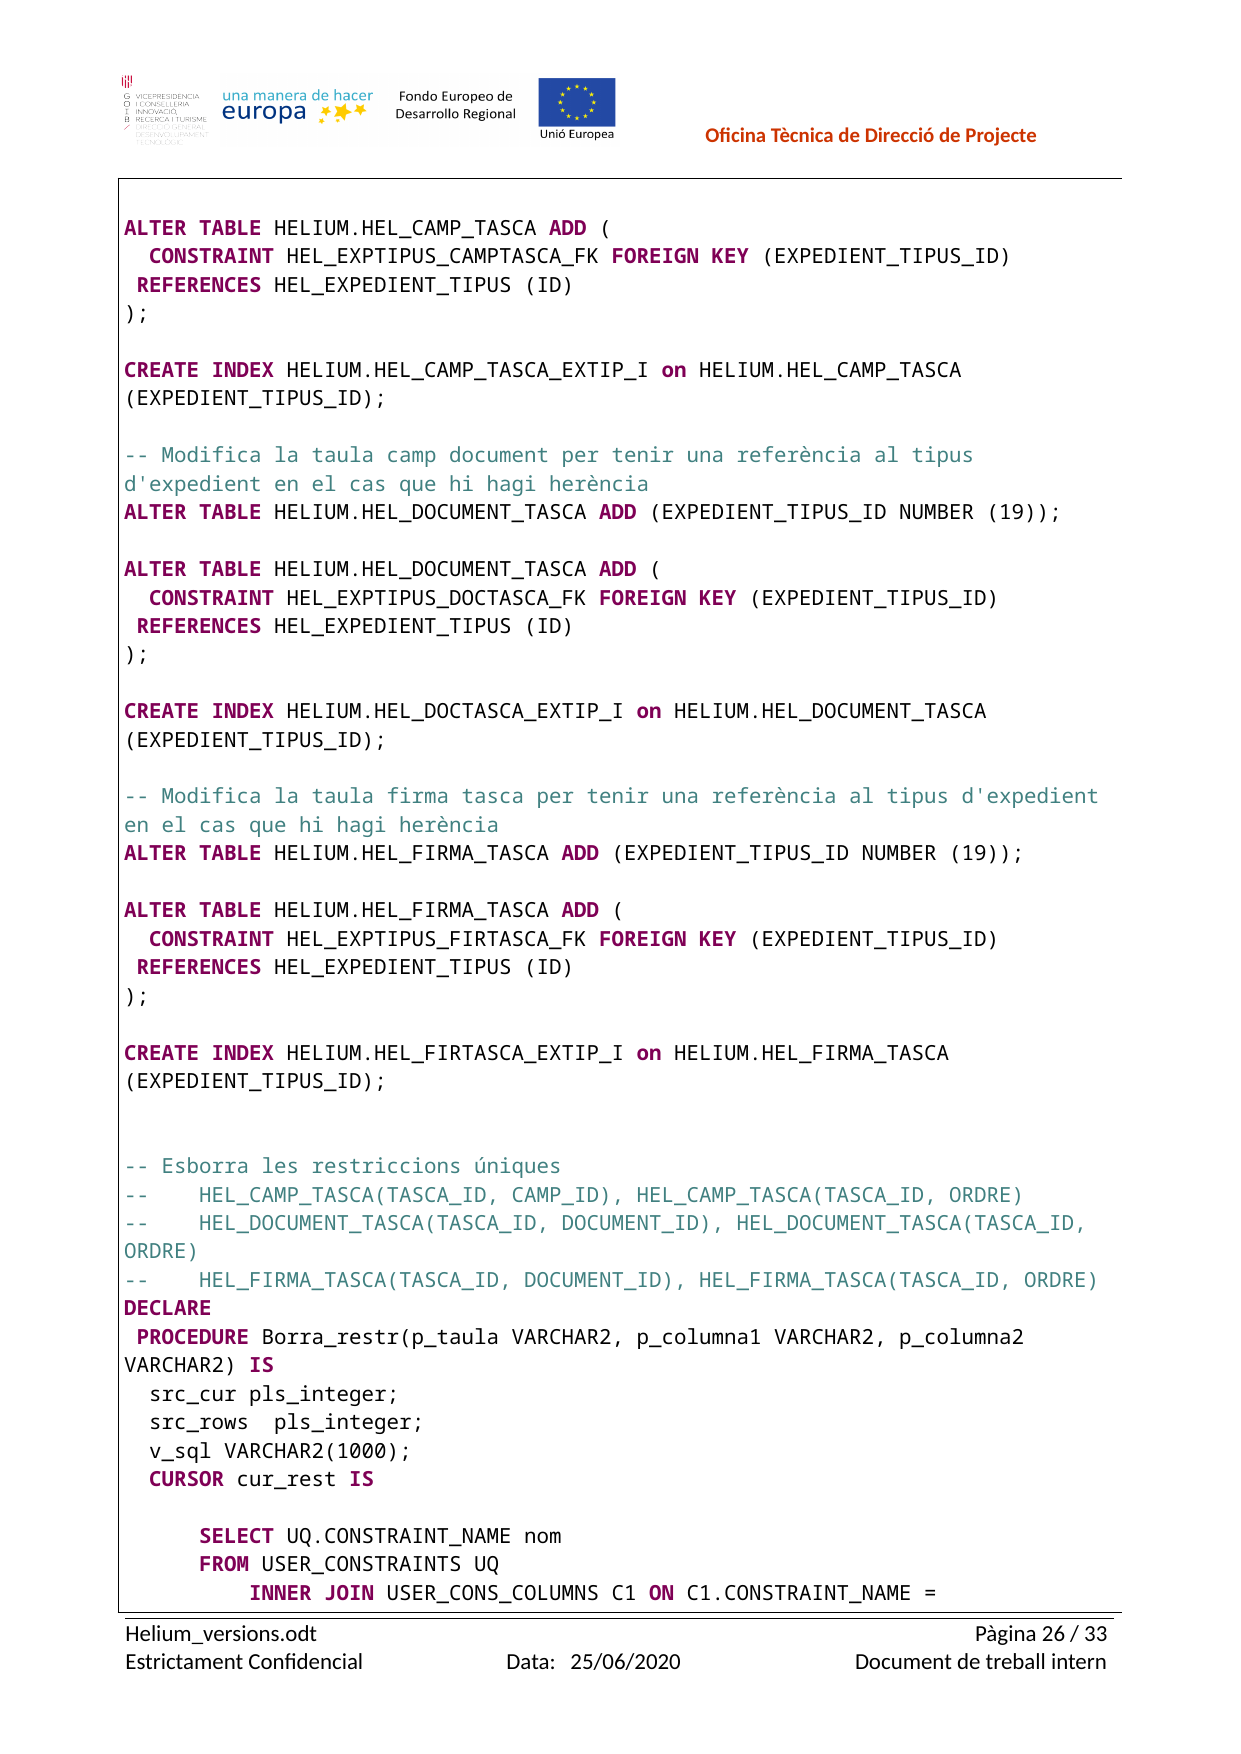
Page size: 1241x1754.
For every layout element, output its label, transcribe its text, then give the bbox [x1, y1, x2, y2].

picture [118, 73, 213, 147]
table_header ALTER TABLE HELIUM.HEL_CAMP_TASCA ADD ( CONSTRAINT HEL_EXPTIPUS_CAMPTASCA_FK FOREIGN KEY (EXPEDIENT_TIPUS_ID) REFERENCES HEL_EXPEDIENT_TIPUS (ID) ); CREATE INDEX HELIUM.HEL_CAMP_TASCA_EXTIP_I on HELIUM.HEL_CAMP_TASCA (EXPEDIENT_TIPUS_ID); -- Modifica la taula camp document per tenir una referència al tipus d'expedient en el cas que hi hagi herència ALTER TABLE HELIUM.HEL_DOCUMENT_TASCA ADD (EXPEDIENT_TIPUS_ID NUMBER (19)); ALTER TABLE HELIUM.HEL_DOCUMENT_TASCA ADD ( CONSTRAINT HEL_EXPTIPUS_DOCTASCA_FK FOREIGN KEY (EXPEDIENT_TIPUS_ID) REFERENCES HEL_EXPEDIENT_TIPUS (ID) ); CREATE INDEX HELIUM.HEL_DOCTASCA_EXTIP_I on HELIUM.HEL_DOCUMENT_TASCA (EXPEDIENT_TIPUS_ID); -- Modifica la taula firma tasca per tenir una referència al tipus d'expedient en el cas que hi hagi herència ALTER TABLE HELIUM.HEL_FIRMA_TASCA ADD (EXPEDIENT_TIPUS_ID NUMBER (19)); ALTER TABLE HELIUM.HEL_FIRMA_TASCA ADD ( CONSTRAINT HEL_EXPTIPUS_FIRTASCA_FK FOREIGN KEY (EXPEDIENT_TIPUS_ID) REFERENCES HEL_EXPEDIENT_TIPUS (ID) ); CREATE INDEX HELIUM.HEL_FIRTASCA_EXTIP_I on HELIUM.HEL_FIRMA_TASCA (EXPEDIENT_TIPUS_ID); -- Esborra les restriccions úniques -- HEL_CAMP_TASCA(TASCA_ID, CAMP_ID), HEL_CAMP_TASCA(TASCA_ID, ORDRE) -- HEL_DOCUMENT_TASCA(TASCA_ID, DOCUMENT_ID), HEL_DOCUMENT_TASCA(TASCA_ID, ORDRE) -- HEL_FIRMA_TASCA(TASCA_ID, DOCUMENT_ID), HEL_FIRMA_TASCA(TASCA_ID, ORDRE) DECLARE PROCEDURE Borra_restr(p_taula VARCHAR2, p_columna1 VARCHAR2, p_columna2 VARCHAR2) IS src_cur pls_integer; src_rows pls_integer; v_sql VARCHAR2(1000); CURSOR cur_rest IS SELECT UQ.CONSTRAINT_NAME nom FROM USER_CONSTRAINTS UQ INNER JOIN USER_CONS_COLUMNS C1 ON C1.CONSTRAINT_NAME = [119, 179, 1122, 1612]
picture [219, 73, 621, 147]
